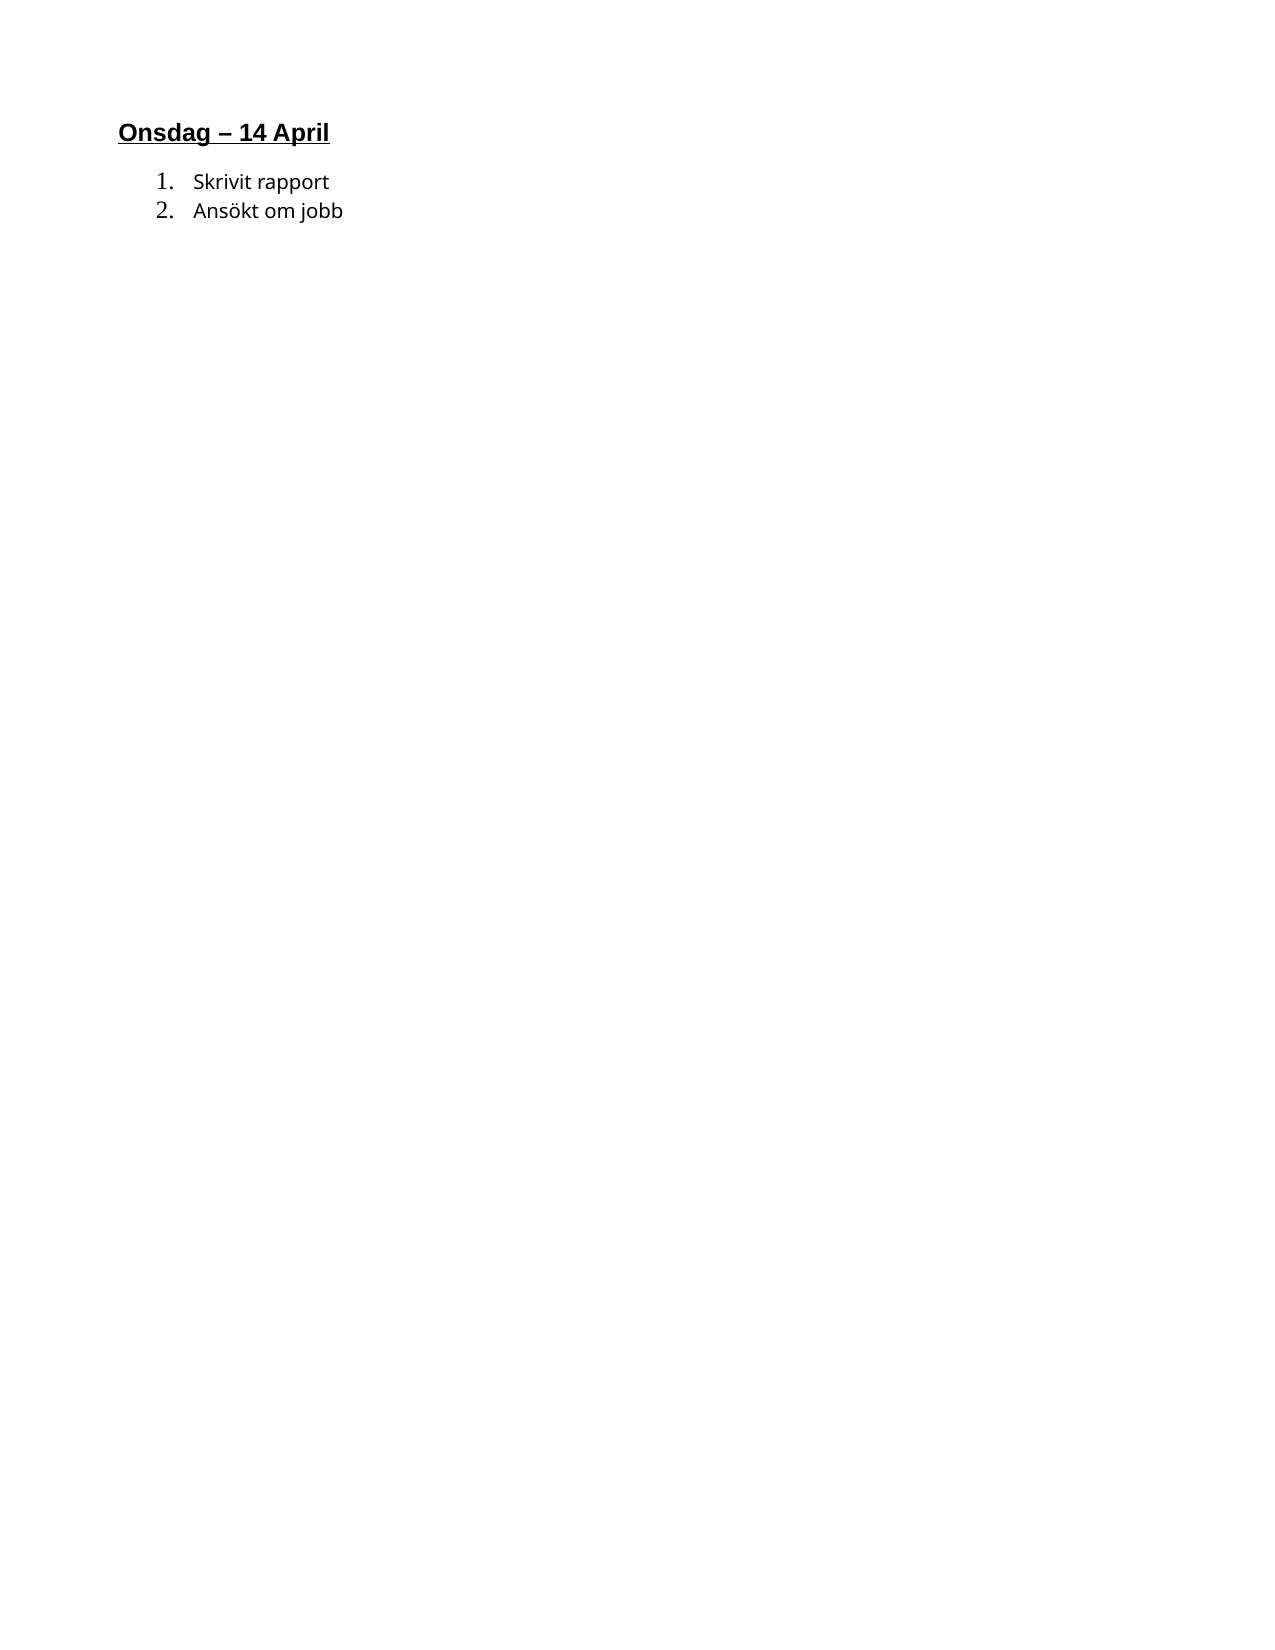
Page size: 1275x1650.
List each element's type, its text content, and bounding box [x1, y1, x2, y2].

text Onsdag – 14 April [118, 118, 1157, 147]
list Ansökt om jobb [156, 195, 1157, 224]
list Skrivit rapport [156, 166, 1157, 195]
